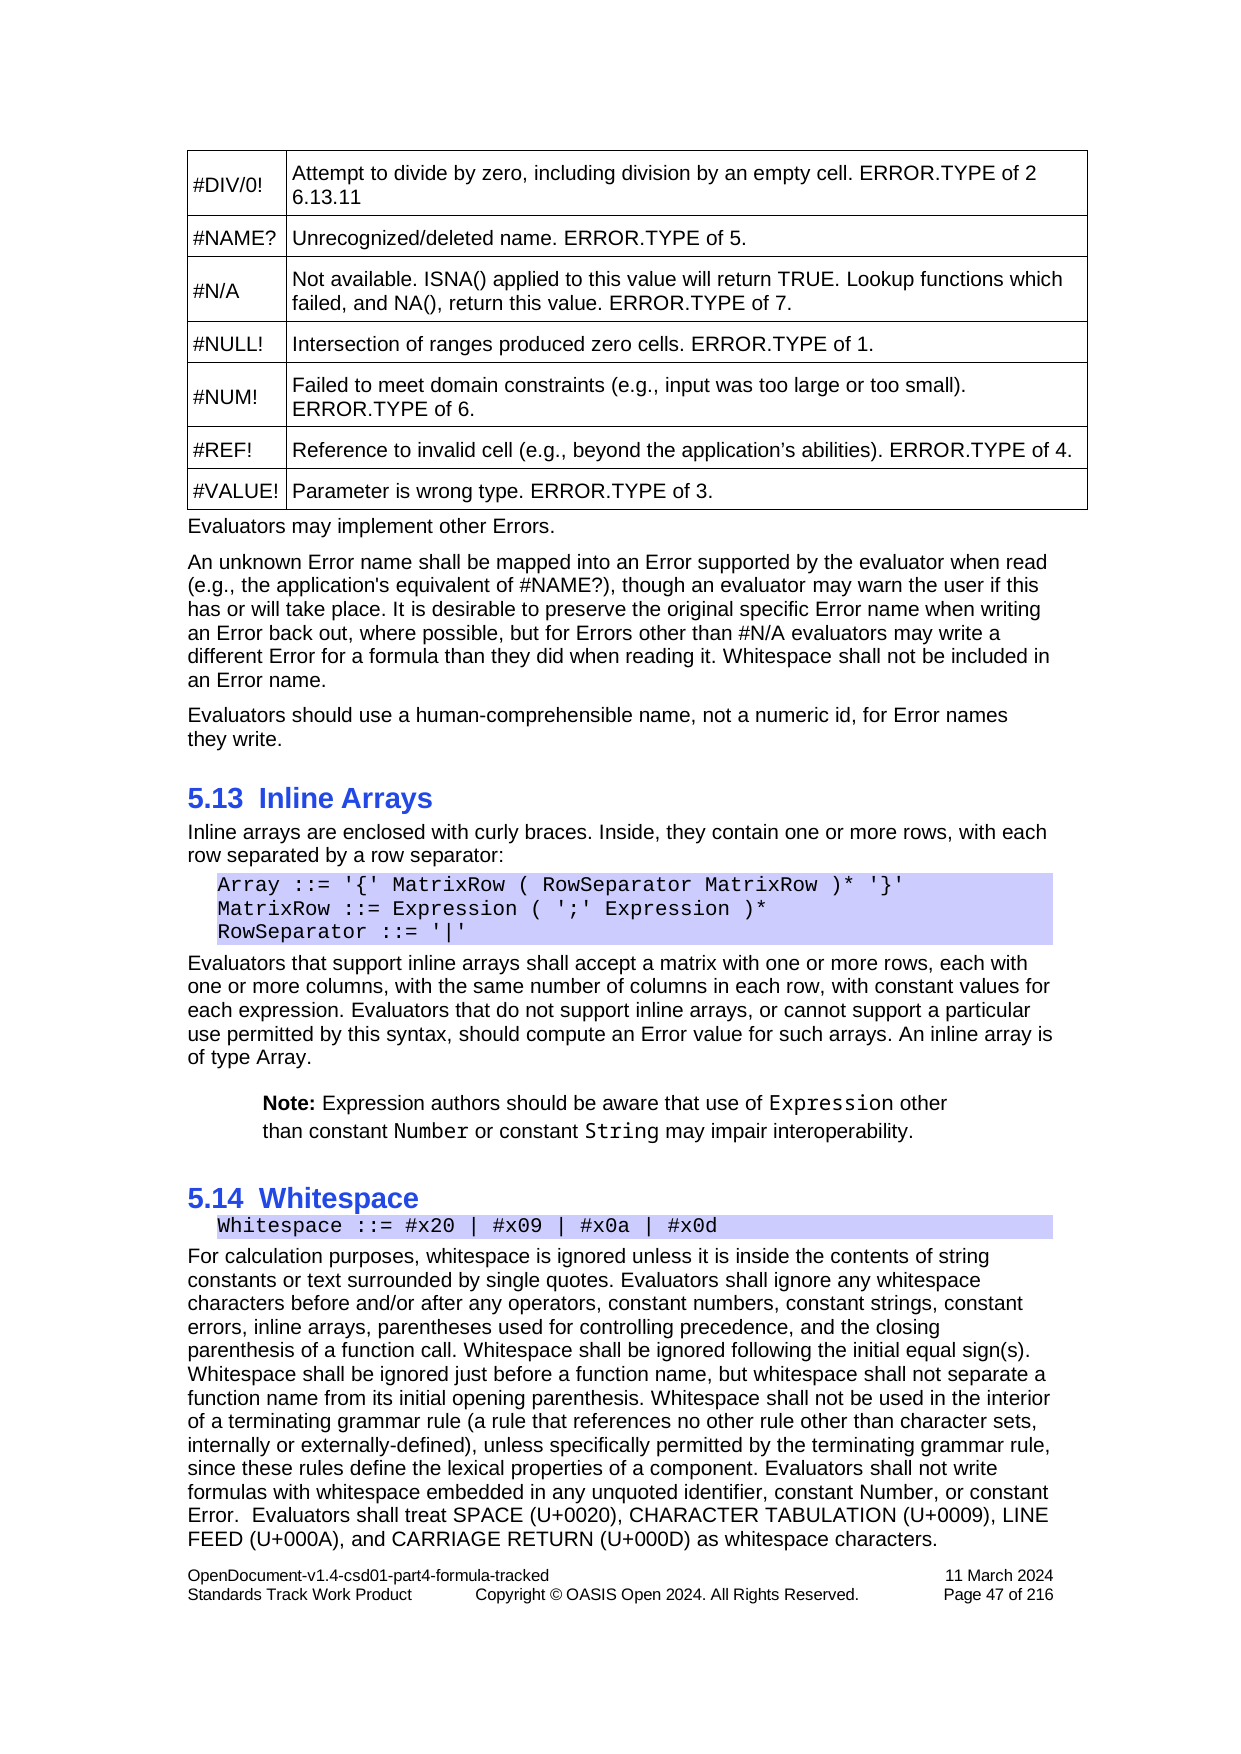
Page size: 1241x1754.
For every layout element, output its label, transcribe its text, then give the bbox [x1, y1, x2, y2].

table_cell #REF! [188, 427, 286, 467]
table_cell #NAME? [188, 216, 286, 256]
text Evaluators may implement other Errors. [187, 515, 1053, 538]
table_cell #NULL! [188, 322, 286, 362]
table_cell #VALUE! [188, 469, 286, 509]
table_cell #DIV/0! [188, 151, 286, 215]
text Array ::= '{' MatrixRow ( RowSeparator MatrixRow )* '}' [217, 873, 1053, 897]
table_cell Parameter is wrong type. ERROR.TYPE of 3. [287, 469, 1087, 509]
text RowSeparator ::= '|' [217, 921, 1053, 945]
table_cell Unrecognized/deleted name. ERROR.TYPE of 5. [287, 216, 1087, 256]
text An unknown Error name shall be mapped into an Error supported by the evaluator when read (e.g., the application's equivalent of #NAME?), though an evaluator may warn the user if this has or will take place. It is desirable to preserve the original specific Error name when writing an Error back out, where possible, but for Errors other than #N/A evaluators may write a different Error for a formula than they did when reading it. Whitespace shall not be included in an Error name. [187, 550, 1053, 692]
subtitle Whitespace [187, 1182, 1053, 1215]
table_cell Attempt to divide by zero, including division by an empty cell. ERROR.TYPE of 2 6.13.11 [287, 151, 1087, 215]
text Note: Expression authors should be aware that use of Expression other than constant Number or constant String may impair interoperability. [262, 1088, 978, 1145]
table_cell #N/A [188, 257, 286, 321]
text For calculation purposes, whitespace is ignored unless it is inside the contents of string constants or text surrounded by single quotes. Evaluators shall ignore any whitespace characters before and/or after any operators, constant numbers, constant strings, constant errors, inline arrays, parentheses used for controlling precedence, and the closing parenthesis of a function call. Whitespace shall be ignored following the initial equal sign(s). Whitespace shall be ignored just before a function name, but whitespace shall not separate a function name from its initial opening parenthesis. Whitespace shall not be used in the interior of a terminating grammar rule (a rule that references no other rule other than character sets, internally or externally-defined), unless specifically permitted by the terminating grammar rule, since these rules define the lexical properties of a component. Evaluators shall not write formulas with whitespace embedded in any unquoted identifier, constant Number, or constant Error. Evaluators shall treat SPACE (U+0020), CHARACTER TABULATION (U+0009), LINE FEED (U+000A), and CARRIAGE RETURN (U+000D) as whitespace characters. [187, 1245, 1053, 1551]
table_cell Reference to invalid cell (e.g., beyond the application’s abilities). ERROR.TYPE of 4. [287, 427, 1087, 467]
text Inline arrays are enclosed with curly braces. Inside, they contain one or more rows, with each row separated by a row separator: [187, 820, 1053, 867]
table_cell Failed to meet domain constraints (e.g., input was too large or too small). ERROR.TYPE of 6. [287, 363, 1087, 426]
table_cell #NUM! [188, 363, 286, 426]
text Whitespace ::= #x20 | #x09 | #x0a | #x0d [217, 1215, 1053, 1239]
subtitle Inline Arrays [187, 782, 1053, 814]
text MatrixRow ::= Expression ( ';' Expression )* [217, 897, 1053, 921]
table_cell Intersection of ranges produced zero cells. ERROR.TYPE of 1. [287, 322, 1087, 362]
text Evaluators that support inline arrays shall accept a matrix with one or more rows, each with one or more columns, with the same number of columns in each row, with constant values for each expression. Evaluators that do not support inline arrays, or cannot support a particular use permitted by this syntax, should compute an Error value for such arrays. An inline array is of type Array. [187, 951, 1053, 1069]
table_cell Not available. ISNA() applied to this value will return TRUE. Lookup functions which failed, and NA(), return this value. ERROR.TYPE of 7. [287, 257, 1087, 321]
text Evaluators should use a human-comprehensible name, not a numeric id, for Error names they write. [187, 704, 1053, 751]
